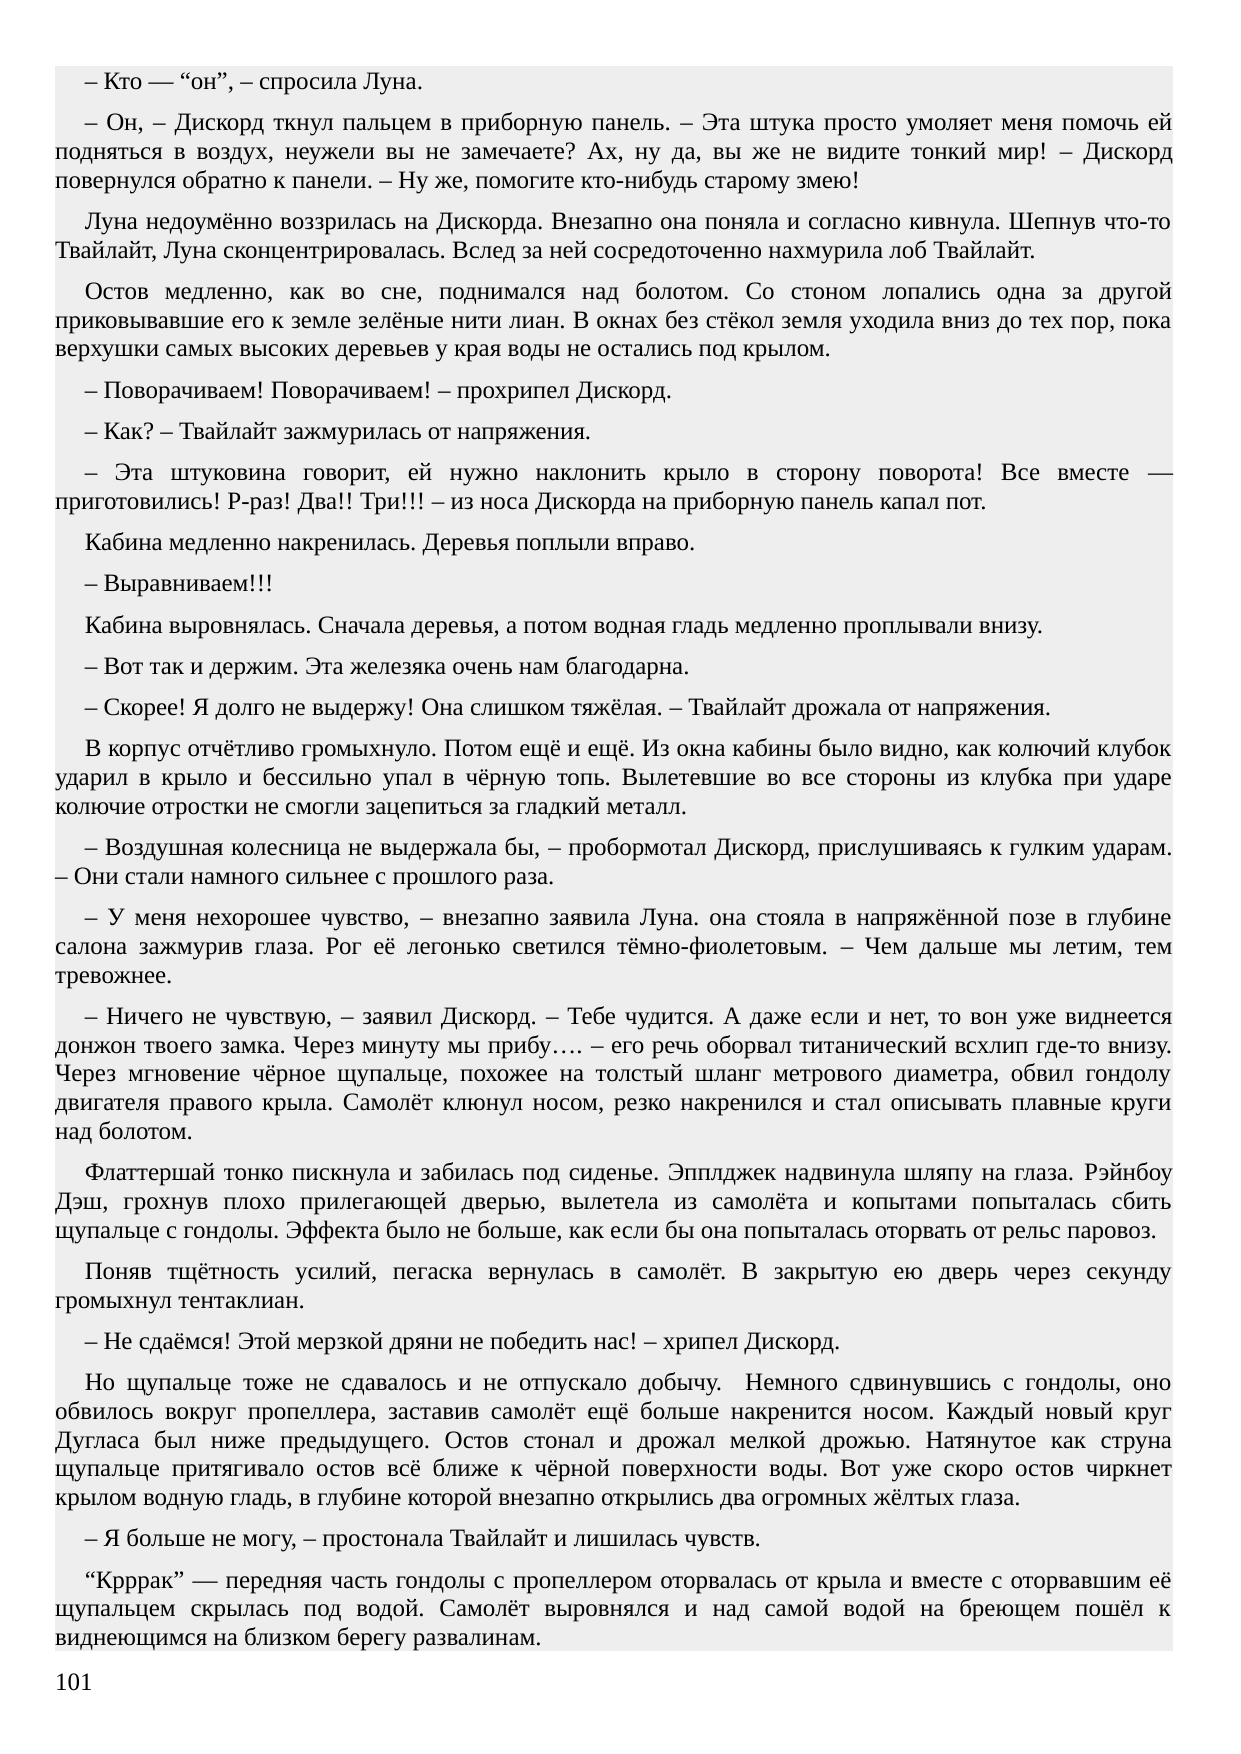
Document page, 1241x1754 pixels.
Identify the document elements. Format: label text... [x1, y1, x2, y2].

text – У меня нехорошее чувство, – внезапно заявила Луна. она стояла в напряжённой позе в глубине салона зажмурив глаза. Рог её легонько светился тёмно-фиолетовым. – Чем дальше мы летим, тем тревожнее. [55, 902, 1173, 988]
text – Эта штуковина говорит, ей нужно наклонить крыло в сторону поворота! Все вместе — приготовились! Р-раз! Два!! Три!!! – из носа Дискорда на приборную панель капал пот. [55, 457, 1173, 515]
text – Как? – Твайлайт зажмурилась от напряжения. [55, 416, 1173, 445]
text – Воздушная колесница не выдержала бы, – пробормотал Дискорд, прислушиваясь к гулким ударам. – Они стали намного сильнее с прошлого раза. [55, 832, 1173, 890]
text Остов медленно, как во сне, поднимался над болотом. Со стоном лопались одна за другой приковывавшие его к земле зелёные нити лиан. В окнах без стёкол земля уходила вниз до тех пор, пока верхушки самых высоких деревьев у края воды не остались под крылом. [55, 276, 1173, 362]
text – Я больше не могу, – простонала Твайлайт и лишилась чувств. [55, 1523, 1173, 1552]
text – Ничего не чувствую, – заявил Дискорд. – Тебе чудится. А даже если и нет, то вон уже виднеется донжон твоего замка. Через минуту мы прибу…. – его речь оборвал титанический всхлип где-то внизу. Через мгновение чёрное щупальце, похожее на толстый шланг метрового диаметра, обвил гондолу двигателя правого крыла. Самолёт клюнул носом, резко накренился и стал описывать плавные круги над болотом. [55, 1001, 1173, 1145]
text – Выравниваем!!! [55, 568, 1173, 597]
text Флаттершай тонко пискнула и забилась под сиденье. Эпплджек надвинула шляпу на глаза. Рэйнбоу Дэш, грохнув плохо прилегающей дверью, вылетела из самолёта и копытами попыталась сбить щупальце с гондолы. Эффекта было не больше, как если бы она попыталась оторвать от рельс паровоз. [55, 1157, 1173, 1243]
text “Крррак” — передняя часть гондолы с пропеллером оторвалась от крыла и вместе с оторвавшим её щупальцем скрылась под водой. Самолёт выровнялся и над самой водой на бреющем пошёл к виднеющимся на близком берегу развалинам. [55, 1565, 1173, 1651]
text – Он, – Дискорд ткнул пальцем в приборную панель. – Эта штука просто умоляет меня помочь ей подняться в воздух, неужели вы не замечаете? Ах, ну да, вы же не видите тонкий мир! – Дискорд повернулся обратно к панели. – Ну же, помогите кто-нибудь старому змею! [55, 107, 1173, 193]
text – Кто — “он”, – спросила Луна. [55, 66, 1173, 95]
text Кабина выровнялась. Сначала деревья, а потом водная гладь медленно проплывали внизу. [55, 610, 1173, 638]
text – Вот так и держим. Эта железяка очень нам благодарна. [55, 651, 1173, 680]
text – Скорее! Я долго не выдержу! Она слишком тяжёлая. – Твайлайт дрожала от напряжения. [55, 692, 1173, 721]
text Луна недоумённо воззрилась на Дискорда. Внезапно она поняла и согласно кивнула. Шепнув что-то Твайлайт, Луна сконцентрировалась. Вслед за ней сосредоточенно нахмурила лоб Твайлайт. [55, 206, 1173, 263]
text Но щупальце тоже не сдавалось и не отпускало добычу. Немного сдвинувшись с гондолы, оно обвилось вокруг пропеллера, заставив самолёт ещё больше накренится носом. Каждый новый круг Дугласа был ниже предыдущего. Остов стонал и дрожал мелкой дрожью. Натянутое как струна щупальце притягивало остов всё ближе к чёрной поверхности воды. Вот уже скоро остов чиркнет крылом водную гладь, в глубине которой внезапно открылись два огромных жёлтых глаза. [55, 1367, 1173, 1511]
text – Не сдаёмся! Этой мерзкой дряни не победить нас! – хрипел Дискорд. [55, 1326, 1173, 1355]
text Кабина медленно накренилась. Деревья поплыли вправо. [55, 527, 1173, 556]
text – Поворачиваем! Поворачиваем! – прохрипел Дискорд. [55, 375, 1173, 403]
text Поняв тщётность усилий, пегаска вернулась в самолёт. В закрытую ею дверь через секунду громыхнул тентаклиан. [55, 1256, 1173, 1313]
text В корпус отчётливо громыхнуло. Потом ещё и ещё. Из окна кабины было видно, как колючий клубок ударил в крыло и бессильно упал в чёрную топь. Вылетевшие во все стороны из клубка при ударе колючие отростки не смогли зацепиться за гладкий металл. [55, 733, 1173, 820]
